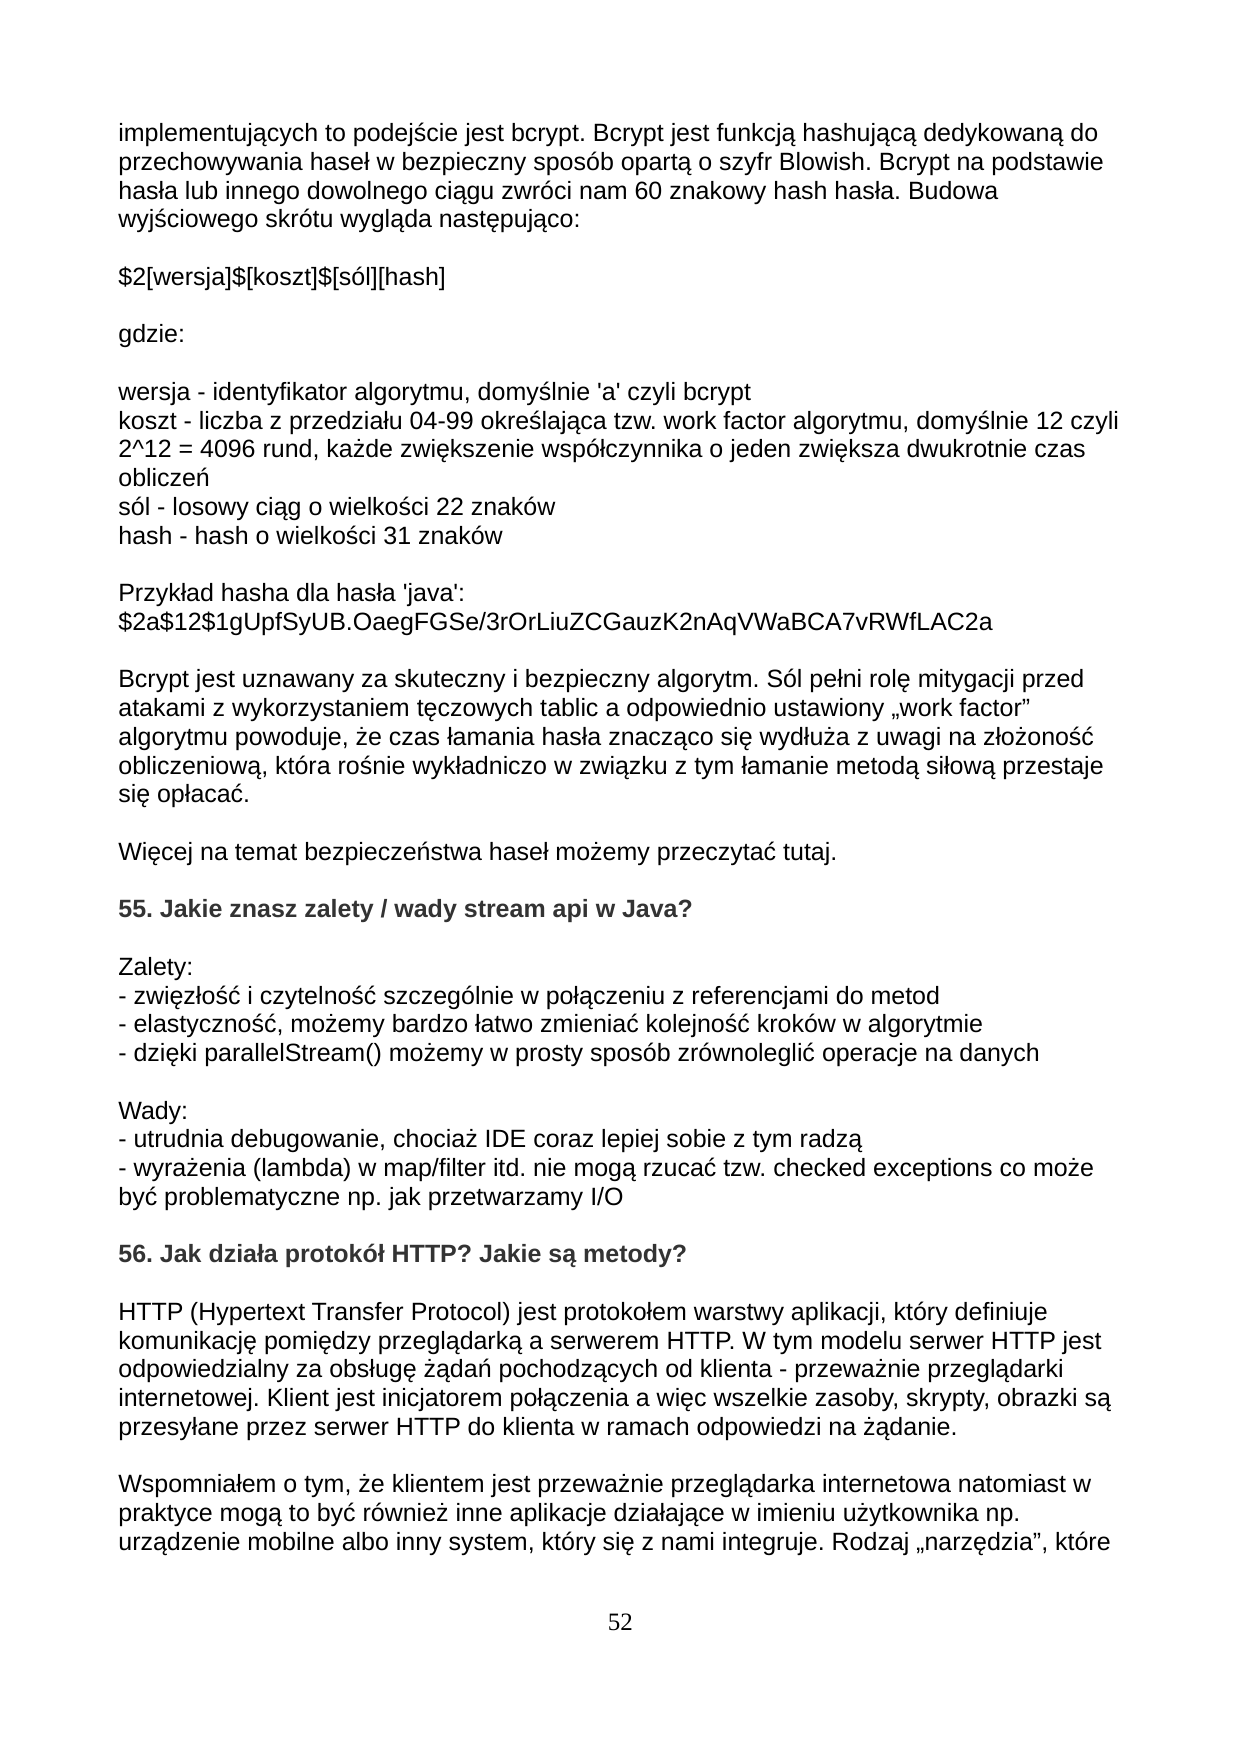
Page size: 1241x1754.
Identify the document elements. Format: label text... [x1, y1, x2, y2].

subtitle 56. Jak działa protokół HTTP? Jakie są metody? [118, 1239, 1122, 1268]
text Wspomniałem o tym, że klientem jest przeważnie przeglądarka internetowa natomiast w praktyce mogą to być również inne aplikacje działające w imieniu użytkownika np. urządzenie mobilne albo inny system, który się z nami integruje. Rodzaj „narzędzia”, które [118, 1469, 1122, 1556]
text wersja - identyfikator algorytmu, domyślnie 'a' czyli bcrypt [118, 377, 1122, 406]
subtitle 55. Jakie znasz zalety / wady stream api w Java? [118, 894, 1122, 923]
text $2[wersja]$[koszt]$[sól][hash] [118, 262, 1122, 291]
text koszt - liczba z przedziału 04-99 określająca tzw. work factor algorytmu, domyślnie 12 czyli 2^12 = 4096 rund, każde zwiększenie współczynnika o jeden zwiększa dwukrotnie czas obliczeń [118, 406, 1122, 492]
text Bcrypt jest uznawany za skuteczny i bezpieczny algorytm. Sól pełni rolę mitygacji przed atakami z wykorzystaniem tęczowych tablic a odpowiednio ustawiony „work factor” algorytmu powoduje, że czas łamania hasła znacząco się wydłuża z uwagi na złożoność obliczeniową, która rośnie wykładniczo w związku z tym łamanie metodą siłową przestaje się opłacać. [118, 664, 1122, 808]
text Więcej na temat bezpieczeństwa haseł możemy przeczytać tutaj. [118, 837, 1122, 866]
text $2a$12$1gUpfSyUB.OaegFGSe/3rOrLiuZCGauzK2nAqVWaBCA7vRWfLAC2a [118, 607, 1122, 636]
text - elastyczność, możemy bardzo łatwo zmieniać kolejność kroków w algorytmie [118, 1009, 1122, 1038]
text hash - hash o wielkości 31 znaków [118, 521, 1122, 549]
text gdzie: [118, 319, 1122, 348]
text - dzięki parallelStream() możemy w prosty sposób zrównoleglić operacje na danych [118, 1038, 1122, 1067]
text Przykład hasha dla hasła 'java': [118, 578, 1122, 607]
text - zwięzłość i czytelność szczególnie w połączeniu z referencjami do metod [118, 981, 1122, 1009]
text implementujących to podejście jest bcrypt. Bcrypt jest funkcją hashującą dedykowaną do przechowywania haseł w bezpieczny sposób opartą o szyfr Blowish. Bcrypt na podstawie hasła lub innego dowolnego ciągu zwróci nam 60 znakowy hash hasła. Budowa wyjściowego skrótu wygląda następująco: [118, 118, 1122, 233]
text Zalety: [118, 952, 1122, 981]
text - wyrażenia (lambda) w map/filter itd. nie mogą rzucać tzw. checked exceptions co może być problematyczne np. jak przetwarzamy I/O [118, 1153, 1122, 1211]
text Wady: [118, 1096, 1122, 1124]
text - utrudnia debugowanie, chociaż IDE coraz lepiej sobie z tym radzą [118, 1124, 1122, 1153]
text HTTP (Hypertext Transfer Protocol) jest protokołem warstwy aplikacji, który definiuje komunikację pomiędzy przeglądarką a serwerem HTTP. W tym modelu serwer HTTP jest odpowiedzialny za obsługę żądań pochodzących od klienta - przeważnie przeglądarki internetowej. Klient jest inicjatorem połączenia a więc wszelkie zasoby, skrypty, obrazki są przesyłane przez serwer HTTP do klienta w ramach odpowiedzi na żądanie. [118, 1297, 1122, 1441]
text sól - losowy ciąg o wielkości 22 znaków [118, 492, 1122, 521]
